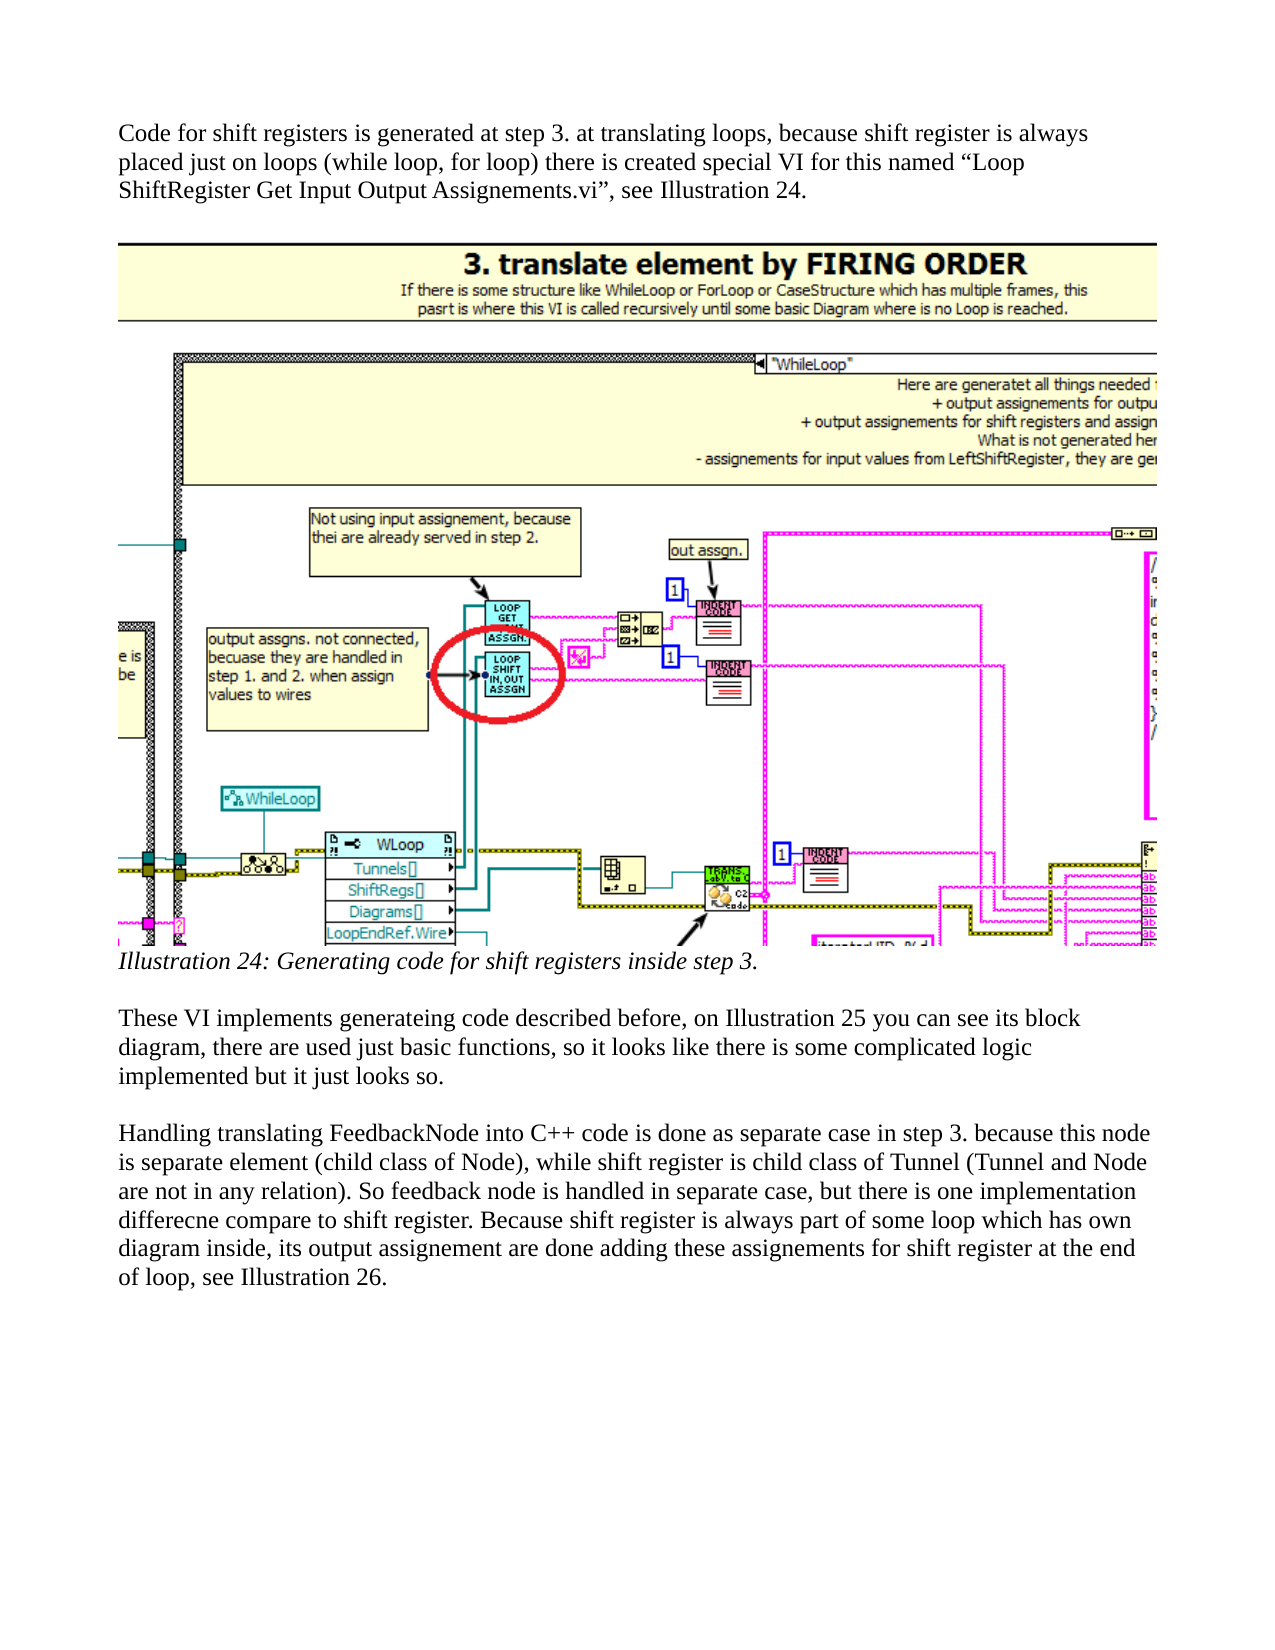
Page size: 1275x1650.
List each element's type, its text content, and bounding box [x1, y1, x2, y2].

picture [118, 216, 1157, 946]
text Handling translating FeedbackNode into C++ code is done as separate case in step 3. because this node is separate element (child class of Node), while shift register is child class of Tunnel (Tunnel and Node are not in any relation). So feedback node is handled in separate case, but there is one implementation differecne compare to shift register. Because shift register is always part of some loop which has own diagram inside, its output assignement are done adding these assignements for shift register at the end of loop, see Illustration 26. [118, 1118, 1157, 1291]
text These VI implements generateing code described before, on Illustration 25 you can see its block diagram, there are used just basic functions, so it looks like there is some complicated logic implemented but it just looks so. [118, 1003, 1157, 1090]
text Illustration 24: Generating code for shift registers inside step 3. [118, 946, 1157, 975]
text Code for shift registers is generated at step 3. at translating loops, because shift register is always placed just on loops (while loop, for loop) there is created special VI for this named “Loop ShiftRegister Get Input Output Assignements.vi”, see Illustration 24. [118, 118, 1157, 204]
